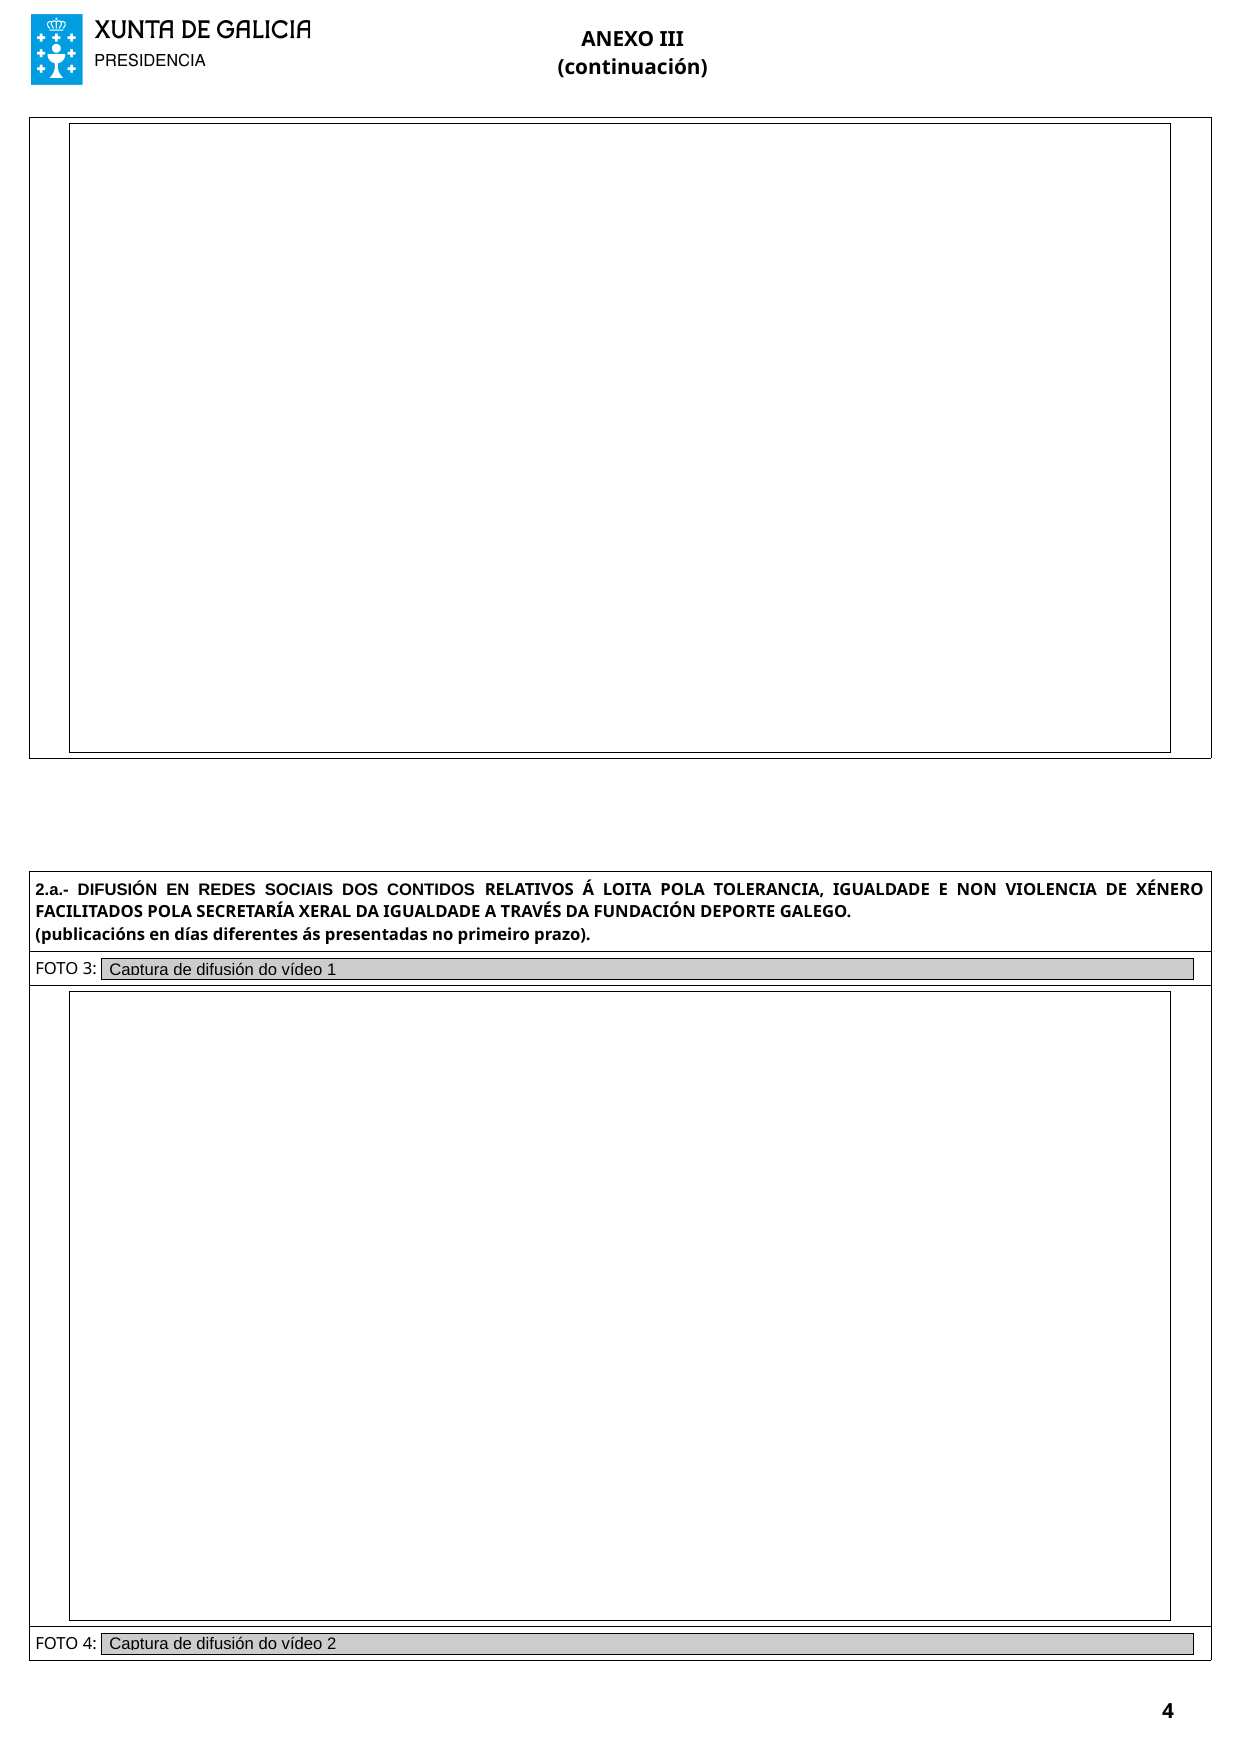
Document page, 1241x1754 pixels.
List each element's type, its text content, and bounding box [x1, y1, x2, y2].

picture [53, 34, 60, 41]
table_cell [30, 118, 1211, 758]
picture [68, 65, 75, 72]
picture [48, 55, 64, 77]
table_header 2.a.- DIFUSIÓN EN REDES SOCIAIS DOS CONTIDOS RELATIVOS Á LOITA POLA TOLERANCIA, IGUALDADE E NON VIOLENCIA DE XÉNERO FACILITADOS POLA SECRETARÍA XERAL DA IGUALDADE A TRAVÉS DA FUNDACIÓN DEPORTE GALEGO. (publicacións en días diferentes ás presentadas no primeiro prazo). [30, 872, 1211, 951]
picture [38, 50, 44, 57]
picture [68, 34, 75, 41]
picture [68, 50, 75, 57]
table_cell FOTO 3: [30, 952, 1211, 985]
table_cell FOTO 4: [30, 1627, 1211, 1660]
picture [38, 65, 45, 72]
picture [53, 45, 60, 52]
table_cell [30, 986, 1211, 1626]
picture [38, 34, 45, 41]
picture [83, 14, 311, 85]
